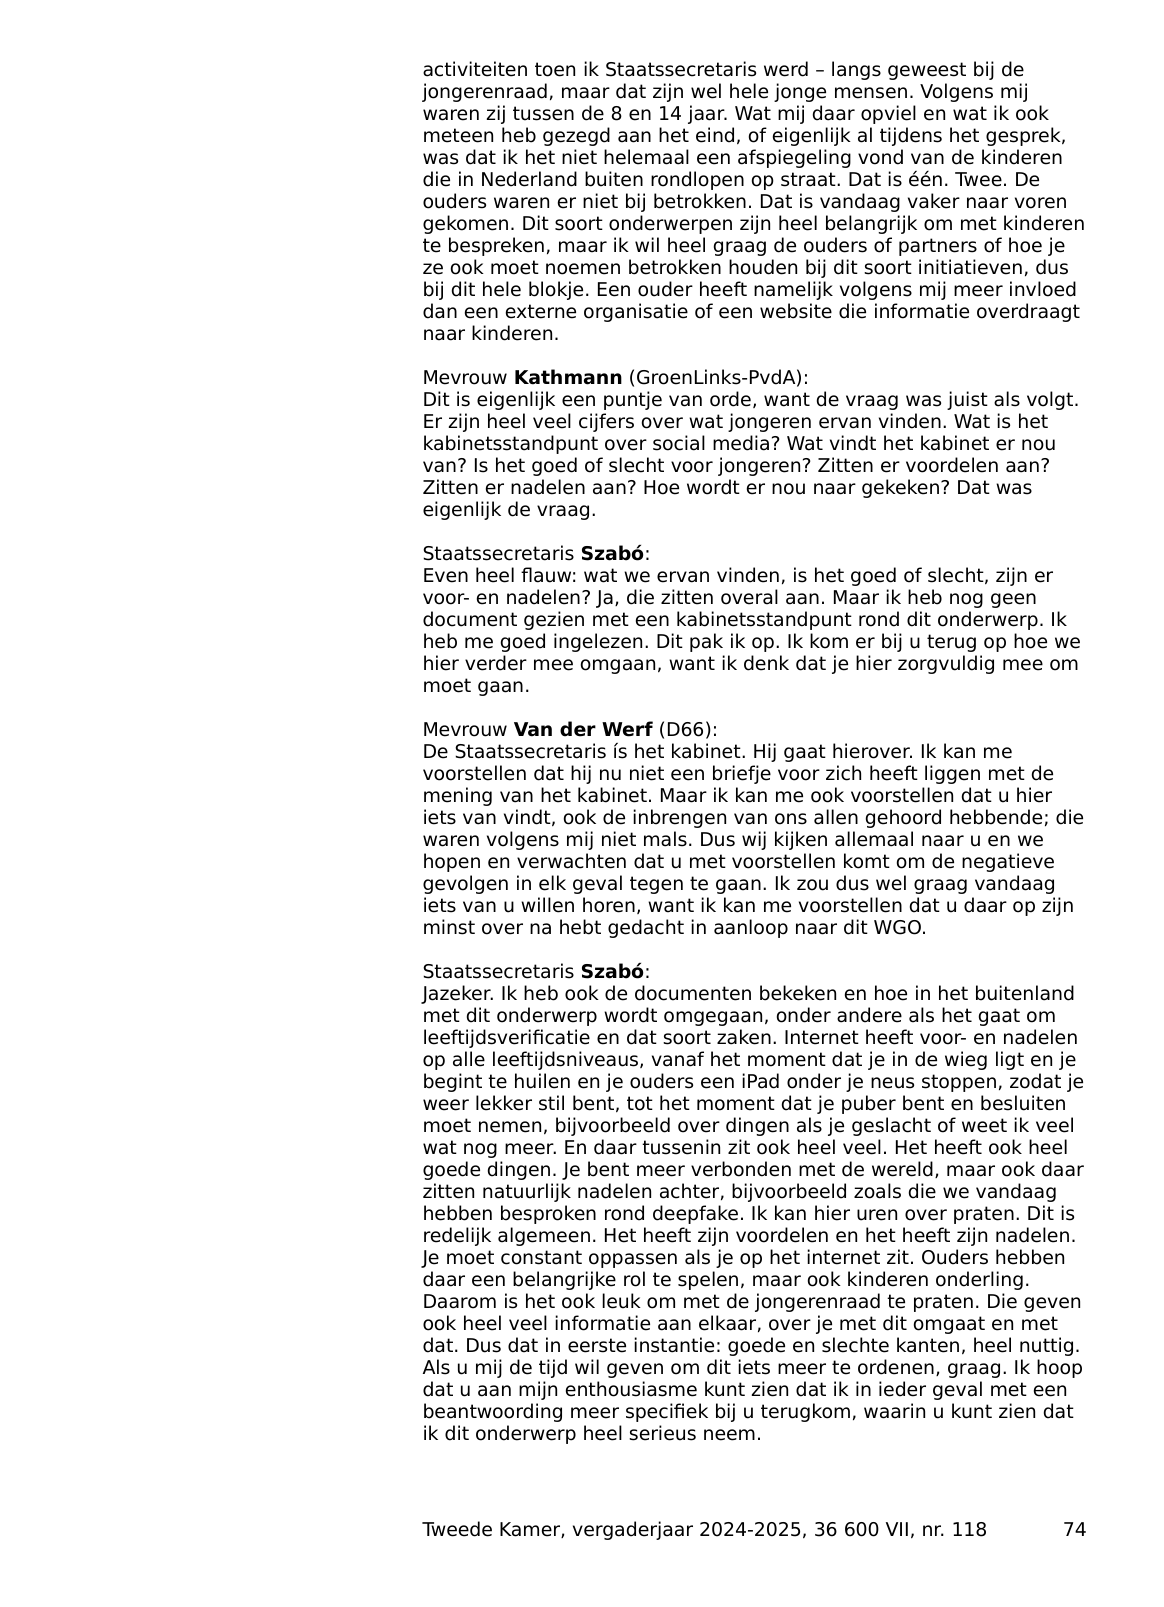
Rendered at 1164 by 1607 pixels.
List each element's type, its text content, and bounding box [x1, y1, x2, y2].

text activiteiten toen ik Staatssecretaris werd – langs geweest bij de jongerenraad, maar dat zijn wel hele jonge mensen. Volgens mij waren zij tussen de 8 en 14 jaar. Wat mij daar opviel en wat ik ook meteen heb gezegd aan het eind, of eigenlijk al tijdens het gesprek, was dat ik het niet helemaal een afspiegeling vond van de kinderen die in Nederland buiten rondlopen op straat. Dat is één. Twee. De ouders waren er niet bij betrokken. Dat is vandaag vaker naar voren gekomen. Dit soort onderwerpen zijn heel belangrijk om met kinderen te bespreken, maar ik wil heel graag de ouders of partners of hoe je ze ook moet noemen betrokken houden bij dit soort initiatieven, dus bij dit hele blokje. Een ouder heeft namelijk volgens mij meer invloed dan een externe organisatie of een website die informatie overdraagt naar kinderen. [422, 59, 1087, 345]
text Dit is eigenlijk een puntje van orde, want de vraag was juist als volgt. Er zijn heel veel cijfers over wat jongeren ervan vinden. Wat is het kabinetsstandpunt over social media? Wat vindt het kabinet er nou van? Is het goed of slecht voor jongeren? Zitten er voordelen aan? Zitten er nadelen aan? Hoe wordt er nou naar gekeken? Dat was eigenlijk de vraag. [422, 389, 1087, 521]
text Staatssecretaris Szabó: [422, 543, 1087, 565]
text Even heel flauw: wat we ervan vinden, is het goed of slecht, zijn er voor- en nadelen? Ja, die zitten overal aan. Maar ik heb nog geen document gezien met een kabinetsstandpunt rond dit onderwerp. Ik heb me goed ingelezen. Dit pak ik op. Ik kom er bij u terug op hoe we hier verder mee omgaan, want ik denk dat je hier zorgvuldig mee om moet gaan. [422, 565, 1087, 697]
text Staatssecretaris Szabó: [422, 961, 1087, 983]
text Mevrouw Kathmann (GroenLinks-PvdA): [422, 367, 1087, 389]
text Jazeker. Ik heb ook de documenten bekeken en hoe in het buitenland met dit onderwerp wordt omgegaan, onder andere als het gaat om leeftijdsverificatie en dat soort zaken. Internet heeft voor- en nadelen op alle leeftijdsniveaus, vanaf het moment dat je in de wieg ligt en je begint te huilen en je ouders een iPad onder je neus stoppen, zodat je weer lekker stil bent, tot het moment dat je puber bent en besluiten moet nemen, bijvoorbeeld over dingen als je geslacht of weet ik veel wat nog meer. En daar tussenin zit ook heel veel. Het heeft ook heel goede dingen. Je bent meer verbonden met de wereld, maar ook daar zitten natuurlijk nadelen achter, bijvoorbeeld zoals die we vandaag hebben besproken rond deepfake. Ik kan hier uren over praten. Dit is redelijk algemeen. Het heeft zijn voordelen en het heeft zijn nadelen. Je moet constant oppassen als je op het internet zit. Ouders hebben daar een belangrijke rol te spelen, maar ook kinderen onderling. Daarom is het ook leuk om met de jongerenraad te praten. Die geven ook heel veel informatie aan elkaar, over je met dit omgaat en met dat. Dus dat in eerste instantie: goede en slechte kanten, heel nuttig. Als u mij de tijd wil geven om dit iets meer te ordenen, graag. Ik hoop dat u aan mijn enthousiasme kunt zien dat ik in ieder geval met een beantwoording meer specifiek bij u terugkom, waarin u kunt zien dat ik dit onderwerp heel serieus neem. [422, 983, 1087, 1444]
text Mevrouw Van der Werf (D66): [422, 719, 1087, 741]
text De Staatssecretaris ís het kabinet. Hij gaat hierover. Ik kan me voorstellen dat hij nu niet een briefje voor zich heeft liggen met de mening van het kabinet. Maar ik kan me ook voorstellen dat u hier iets van vindt, ook de inbrengen van ons allen gehoord hebbende; die waren volgens mij niet mals. Dus wij kijken allemaal naar u en we hopen en verwachten dat u met voorstellen komt om de negatieve gevolgen in elk geval tegen te gaan. Ik zou dus wel graag vandaag iets van u willen horen, want ik kan me voorstellen dat u daar op zijn minst over na hebt gedacht in aanloop naar dit WGO. [422, 741, 1087, 939]
